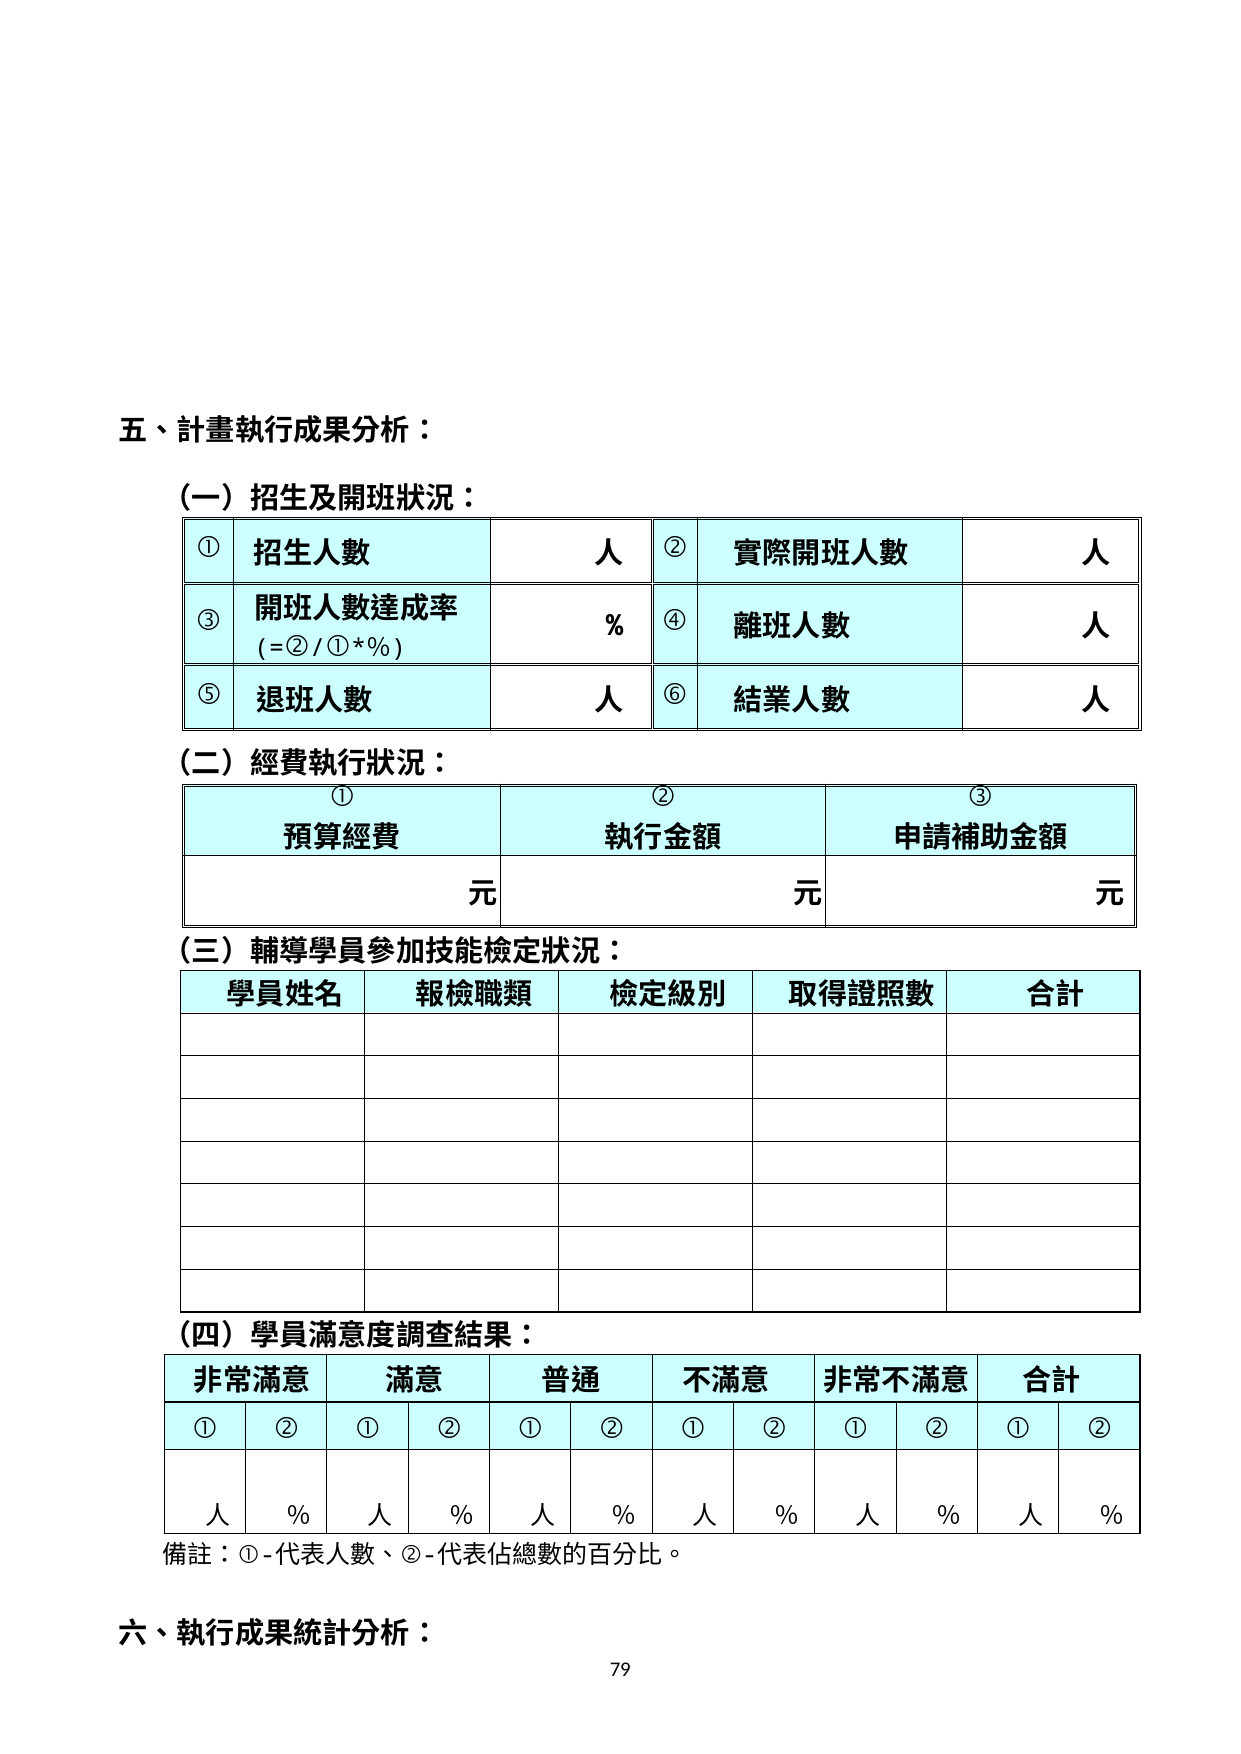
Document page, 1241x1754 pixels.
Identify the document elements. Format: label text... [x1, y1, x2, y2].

table_cell  [978, 1403, 1058, 1449]
table_cell  [185, 666, 233, 728]
table_cell [365, 1270, 558, 1311]
table_cell ％ [1059, 1450, 1139, 1533]
table_cell [365, 1184, 558, 1226]
table_cell 元 [501, 856, 825, 925]
table_cell [947, 1056, 1139, 1098]
table_cell [753, 1184, 946, 1226]
table_cell ％ [897, 1450, 977, 1533]
table_cell 元 [826, 856, 1134, 925]
table_header 檢定級別 [559, 971, 752, 1012]
table_header 人 [963, 520, 1138, 582]
table_cell  [246, 1403, 326, 1449]
table_cell 人 [815, 1450, 896, 1533]
table_cell  [815, 1403, 896, 1449]
table_cell ％ [571, 1450, 652, 1533]
table_cell [559, 1227, 752, 1269]
table_cell 人 [490, 1450, 570, 1533]
table_cell [559, 1142, 752, 1183]
table_header 合計 [947, 971, 1139, 1012]
table_cell  [1059, 1403, 1139, 1449]
table_cell [559, 1014, 752, 1055]
table_cell 離班人數 [698, 585, 962, 663]
text （四）學員滿意度調查結果： [118, 1312, 1122, 1354]
table_cell 人 [327, 1450, 408, 1533]
table_cell  [897, 1403, 977, 1449]
table_header 人 [491, 520, 651, 582]
table_header  [185, 520, 233, 582]
table_cell  [490, 1403, 570, 1449]
table_cell  [165, 1403, 245, 1449]
table_header 實際開班人數 [698, 520, 962, 582]
table_cell [181, 1099, 364, 1141]
table_cell  [653, 1403, 733, 1449]
table_cell ％ [409, 1450, 489, 1533]
table_header 取得證照數 [753, 971, 946, 1012]
table_header  執行金額 [501, 787, 825, 855]
table_cell [753, 1142, 946, 1183]
table_cell [753, 1056, 946, 1098]
table_cell [365, 1099, 558, 1141]
table_cell [947, 1184, 1139, 1226]
table_cell  [409, 1403, 489, 1449]
table_cell [947, 1099, 1139, 1141]
text （二）經費執行狀況： [118, 731, 1122, 783]
table_cell [365, 1014, 558, 1055]
table_cell [559, 1099, 752, 1141]
table_cell  [571, 1403, 652, 1449]
table_cell [181, 1227, 364, 1269]
table_header  申請補助金額 [826, 787, 1134, 855]
table_cell 元 [185, 856, 500, 925]
table_header 合計 [978, 1355, 1139, 1401]
table_cell [365, 1227, 558, 1269]
table_cell 人 [165, 1450, 245, 1533]
table_cell [365, 1142, 558, 1183]
table_cell [181, 1056, 364, 1098]
table_cell [559, 1184, 752, 1226]
table_cell [181, 1270, 364, 1311]
text 五、計畫執行成果分析： [118, 407, 1122, 449]
text （一）招生及開班狀況： [118, 474, 1122, 517]
table_header 非常不滿意 [815, 1355, 977, 1401]
table_cell [753, 1014, 946, 1055]
table_header 報檢職類 [365, 971, 558, 1012]
table_cell 人 [491, 666, 651, 728]
table_cell  [185, 585, 233, 663]
table_cell  [654, 666, 697, 728]
table_cell 退班人數 [234, 666, 490, 728]
table_cell ％ [734, 1450, 814, 1533]
table_cell 人 [653, 1450, 733, 1533]
table_cell  [654, 585, 697, 663]
table_cell 人 [963, 666, 1138, 728]
table_cell  [734, 1403, 814, 1449]
table_cell [753, 1099, 946, 1141]
table_cell [947, 1142, 1139, 1183]
table_cell % [491, 585, 651, 663]
text （三）輔導學員參加技能檢定狀況： [118, 928, 1122, 970]
text 備註：-代表人數、-代表佔總數的百分比。 [118, 1534, 1122, 1570]
table_header  預算經費 [185, 787, 500, 855]
table_cell [753, 1227, 946, 1269]
table_cell [753, 1270, 946, 1311]
table_cell [365, 1056, 558, 1098]
table_header 非常滿意 [165, 1355, 326, 1401]
table_cell [559, 1056, 752, 1098]
table_cell 結業人數 [698, 666, 962, 728]
table_cell [181, 1014, 364, 1055]
table_header 招生人數 [234, 520, 490, 582]
table_cell [181, 1184, 364, 1226]
table_header  [654, 520, 697, 582]
table_cell [947, 1014, 1139, 1055]
table_cell 人 [963, 585, 1138, 663]
table_header 普通 [490, 1355, 652, 1401]
table_header 不滿意 [653, 1355, 814, 1401]
table_cell [181, 1142, 364, 1183]
table_cell [559, 1270, 752, 1311]
table_cell 人 [978, 1450, 1058, 1533]
table_cell [947, 1270, 1139, 1311]
table_header 滿意 [327, 1355, 489, 1401]
table_cell ％ [246, 1450, 326, 1533]
text 六、執行成果統計分析： [118, 1610, 1122, 1652]
table_cell 開班人數達成率(=/*％) [234, 585, 490, 663]
table_header 學員姓名 [181, 971, 364, 1012]
table_cell  [327, 1403, 408, 1449]
table_cell [947, 1227, 1139, 1269]
